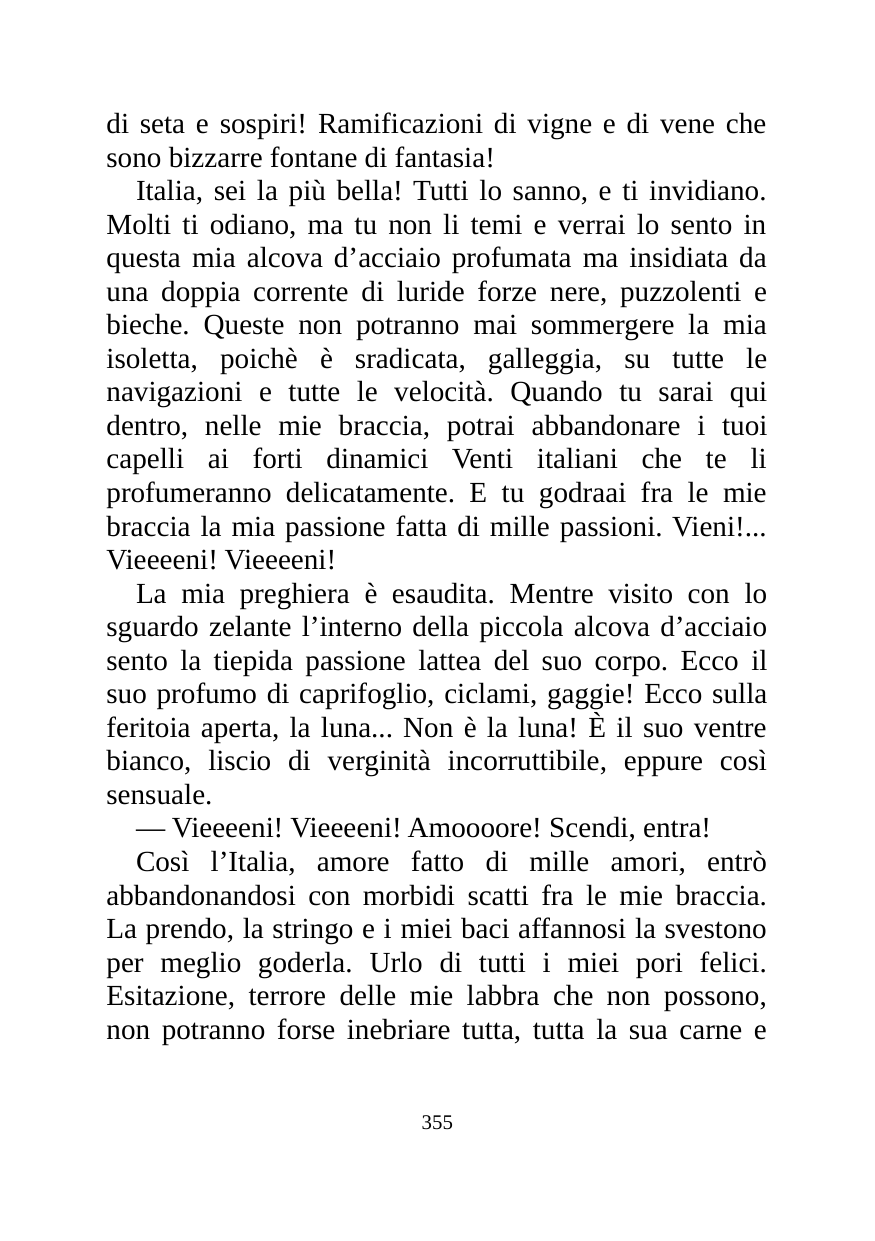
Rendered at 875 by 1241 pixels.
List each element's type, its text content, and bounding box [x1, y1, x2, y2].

text di seta e sospiri! Ramificazioni di vigne e di vene che sono bizzarre fontane di fantasia! [106, 106, 768, 173]
text Così l’Italia, amore fatto di mille amori, entrò abbandonandosi con morbidi scatti fra le mie braccia. La prendo, la stringo e i miei baci affannosi la svestono per meglio goderla. Urlo di tutti i miei pori felici. Esitazione, terrore delle mie labbra che non possono, non potranno forse inebriare tutta, tutta la sua carne e [106, 844, 768, 1045]
text La mia preghiera è esaudita. Mentre visito con lo sguardo zelante l’interno della piccola alcova d’acciaio sento la tiepida passione lattea del suo corpo. Ecco il suo profumo di caprifoglio, ciclami, gaggie! Ecco sulla feritoia aperta, la luna... Non è la luna! È il suo ventre bianco, liscio di verginità incorruttibile, eppure così sensuale. [106, 576, 768, 811]
text Italia, sei la più bella! Tutti lo sanno, e ti invidiano. Molti ti odiano, ma tu non li temi e verrai lo sento in questa mia alcova d’acciaio profumata ma insidiata da una doppia corrente di luride forze nere, puzzolenti e bieche. Queste non potranno mai sommergere la mia isoletta, poichè è sradicata, galleggia, su tutte le navigazioni e tutte le velocità. Quando tu sarai qui dentro, nelle mie braccia, potrai abbandonare i tuoi capelli ai forti dinamici Venti italiani che te li profumeranno delicatamente. E tu godraai fra le mie braccia la mia passione fatta di mille passioni. Vieni!... Vieeeeni! Vieeeeni! [106, 173, 768, 576]
text — Vieeeeni! Vieeeeni! Amoooore! Scendi, entra! [106, 811, 768, 844]
